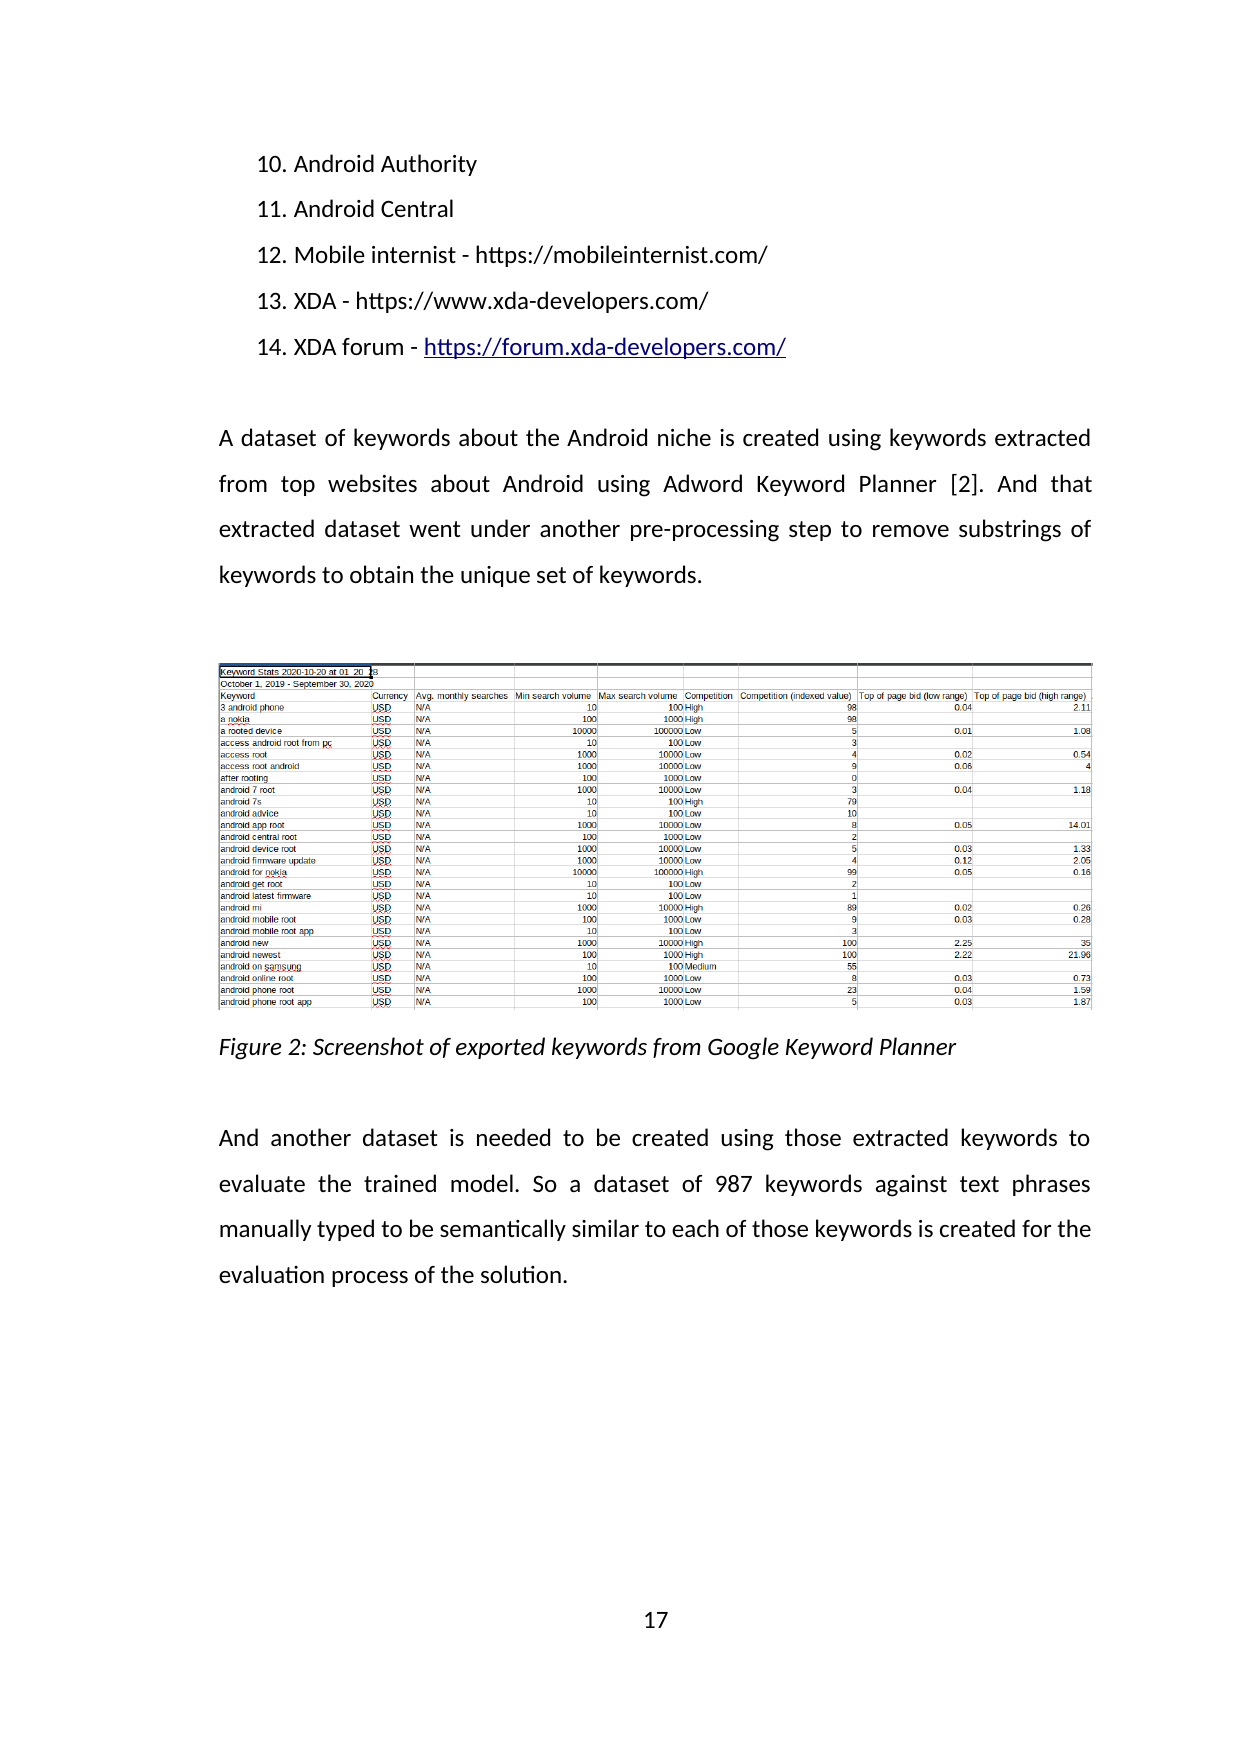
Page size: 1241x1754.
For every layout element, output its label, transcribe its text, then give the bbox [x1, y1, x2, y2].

list XDA - https://www.xda-developers.com/ [256, 285, 1092, 315]
list Android Authority [256, 148, 1092, 178]
text Figure 2: Screenshot of exported keywords from Google Keyword Planner [218, 1010, 1092, 1061]
text And another dataset is needed to be created using those extracted keywords to evaluate the trained model. So a dataset of 987 keywords against text phrases manually typed to be semantically similar to each of those keywords is created for the evaluation process of the solution. [218, 1122, 1092, 1290]
picture [218, 663, 1093, 1010]
list Mobile internist - https://mobileinternist.com/ [256, 239, 1092, 270]
list Android Central [256, 193, 1092, 224]
text A dataset of keywords about the Android niche is created using keywords extracted from top websites about Android using Adword Keyword Planner [2]. And that extracted dataset went under another pre-processing step to remove substrings of keywords to obtain the unique set of keywords. [218, 422, 1092, 590]
list XDA forum - https://forum.xda-developers.com/ [256, 331, 1092, 361]
